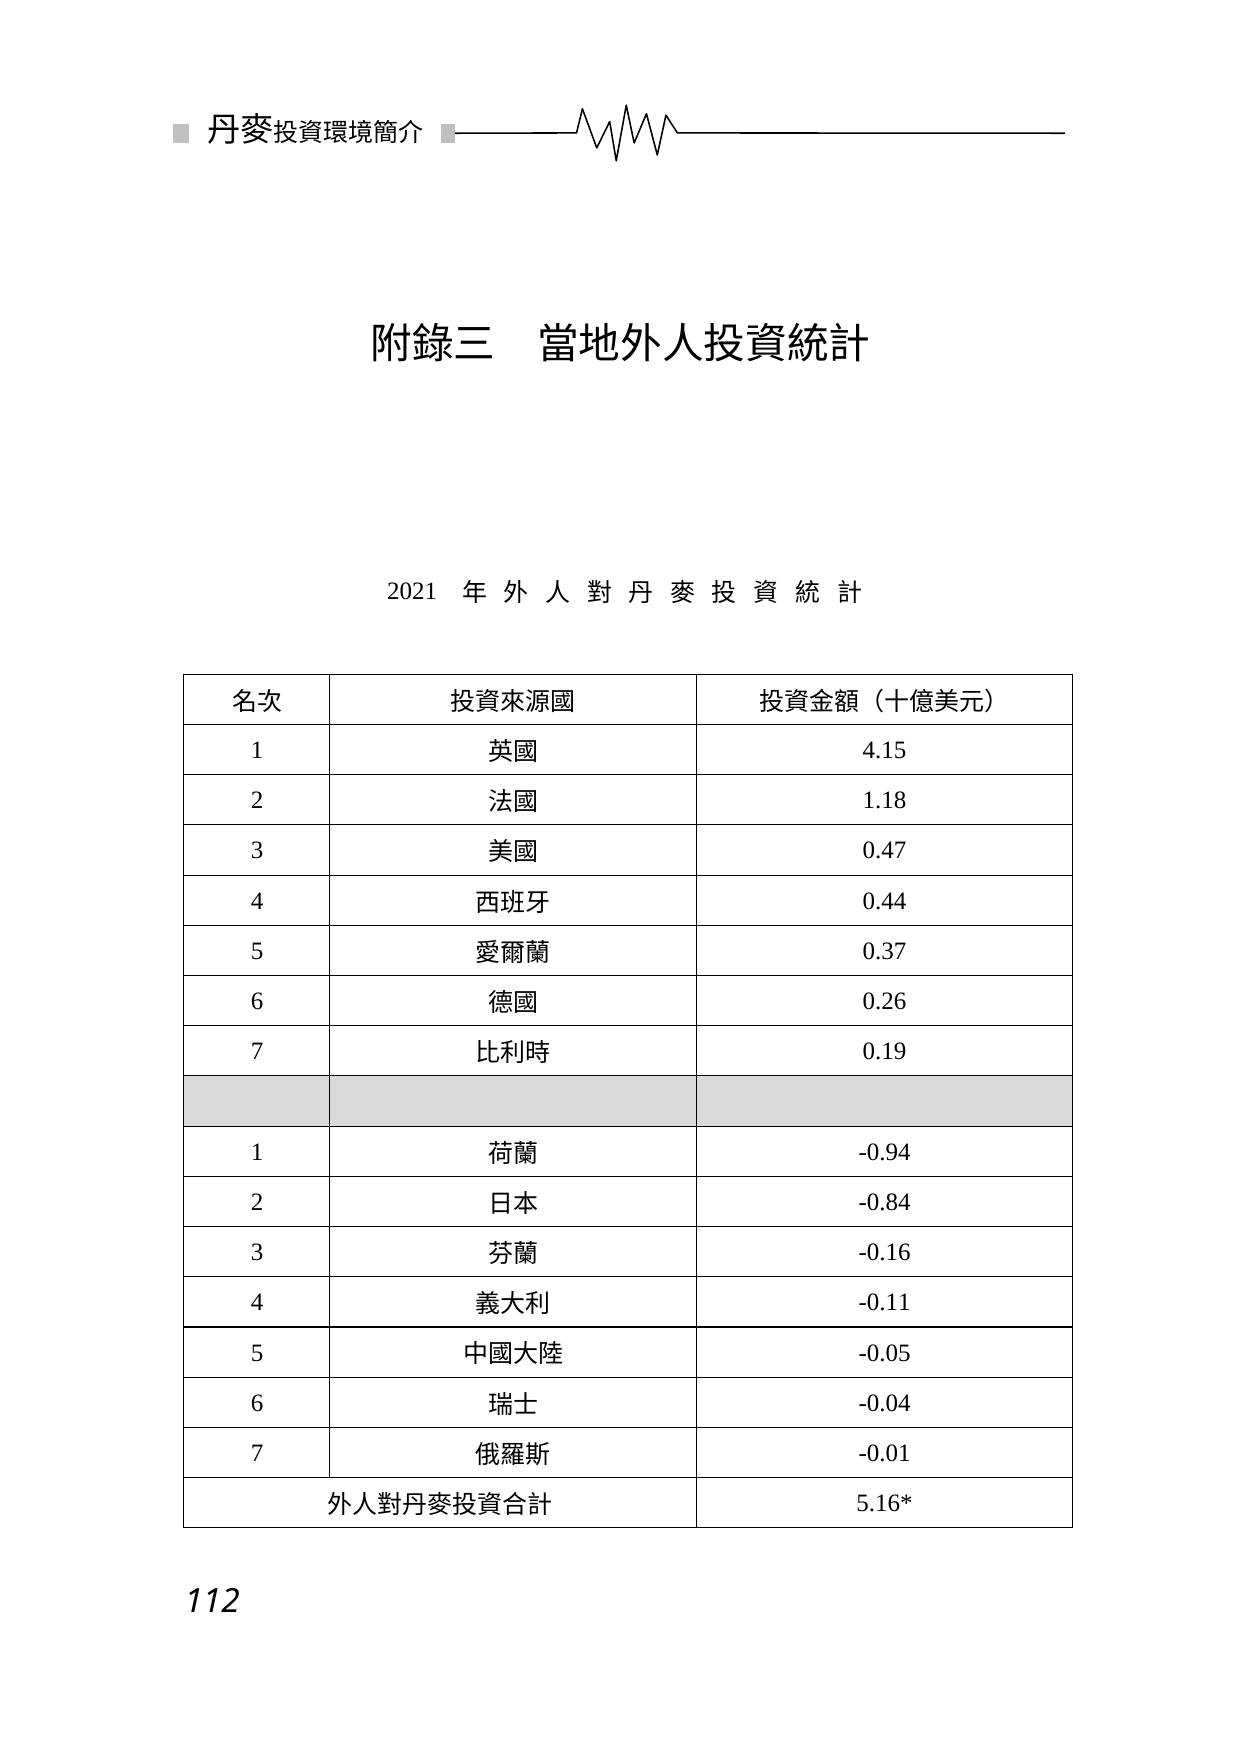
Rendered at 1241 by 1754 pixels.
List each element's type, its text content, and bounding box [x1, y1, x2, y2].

table_cell 0.47 [697, 825, 1072, 874]
table_cell 4.15 [697, 725, 1072, 774]
table_cell 3 [184, 1227, 329, 1276]
table_cell 法國 [330, 775, 696, 824]
table_cell 荷蘭 [330, 1127, 696, 1176]
table_cell 愛爾蘭 [330, 926, 696, 975]
table_cell 6 [184, 1378, 329, 1427]
table_cell 3 [184, 825, 329, 874]
table_cell 1 [184, 1127, 329, 1176]
table_cell [184, 1076, 329, 1126]
table_cell 西班牙 [330, 876, 696, 925]
table_cell 2 [184, 775, 329, 824]
table_cell 美國 [330, 825, 696, 874]
table_cell 7 [184, 1026, 329, 1075]
table_cell 0.26 [697, 976, 1072, 1025]
table_cell 5.16* [697, 1478, 1072, 1527]
text 附錄三 當地外人投資統計 [183, 299, 1058, 361]
table_cell 1 [184, 725, 329, 774]
table_cell -0.05 [697, 1328, 1072, 1377]
table_cell 日本 [330, 1177, 696, 1226]
table_cell 0.19 [697, 1026, 1072, 1075]
table_cell 義大利 [330, 1277, 696, 1326]
table_cell [330, 1076, 696, 1126]
table_cell 英國 [330, 725, 696, 774]
table_cell 0.44 [697, 876, 1072, 925]
table_cell [697, 1076, 1072, 1126]
table_cell 2 [184, 1177, 329, 1226]
table_cell 德國 [330, 976, 696, 1025]
table_header 投資來源國 [330, 675, 696, 724]
table_header 名次 [184, 675, 329, 724]
table_cell 5 [184, 926, 329, 975]
table_cell -0.16 [697, 1227, 1072, 1276]
table_cell 7 [184, 1428, 329, 1477]
table_cell 5 [184, 1328, 329, 1377]
table_cell 瑞士 [330, 1378, 696, 1427]
table_cell 4 [184, 876, 329, 925]
table_cell 外人對丹麥投資合計 [184, 1478, 696, 1527]
table_cell -0.01 [697, 1428, 1072, 1477]
text 2021年外人對丹麥投資統計 [183, 549, 1058, 611]
table_cell 0.37 [697, 926, 1072, 975]
table_cell -0.94 [697, 1127, 1072, 1176]
table_cell -0.84 [697, 1177, 1072, 1226]
table_cell 芬蘭 [330, 1227, 696, 1276]
table_cell 中國大陸 [330, 1328, 696, 1377]
table_cell 俄羅斯 [330, 1428, 696, 1477]
table_cell 4 [184, 1277, 329, 1326]
table_cell -0.11 [697, 1277, 1072, 1326]
table_header 投資金額（十億美元） [697, 675, 1072, 724]
table_cell 6 [184, 976, 329, 1025]
table_cell 1.18 [697, 775, 1072, 824]
table_cell 比利時 [330, 1026, 696, 1075]
table_cell -0.04 [697, 1378, 1072, 1427]
